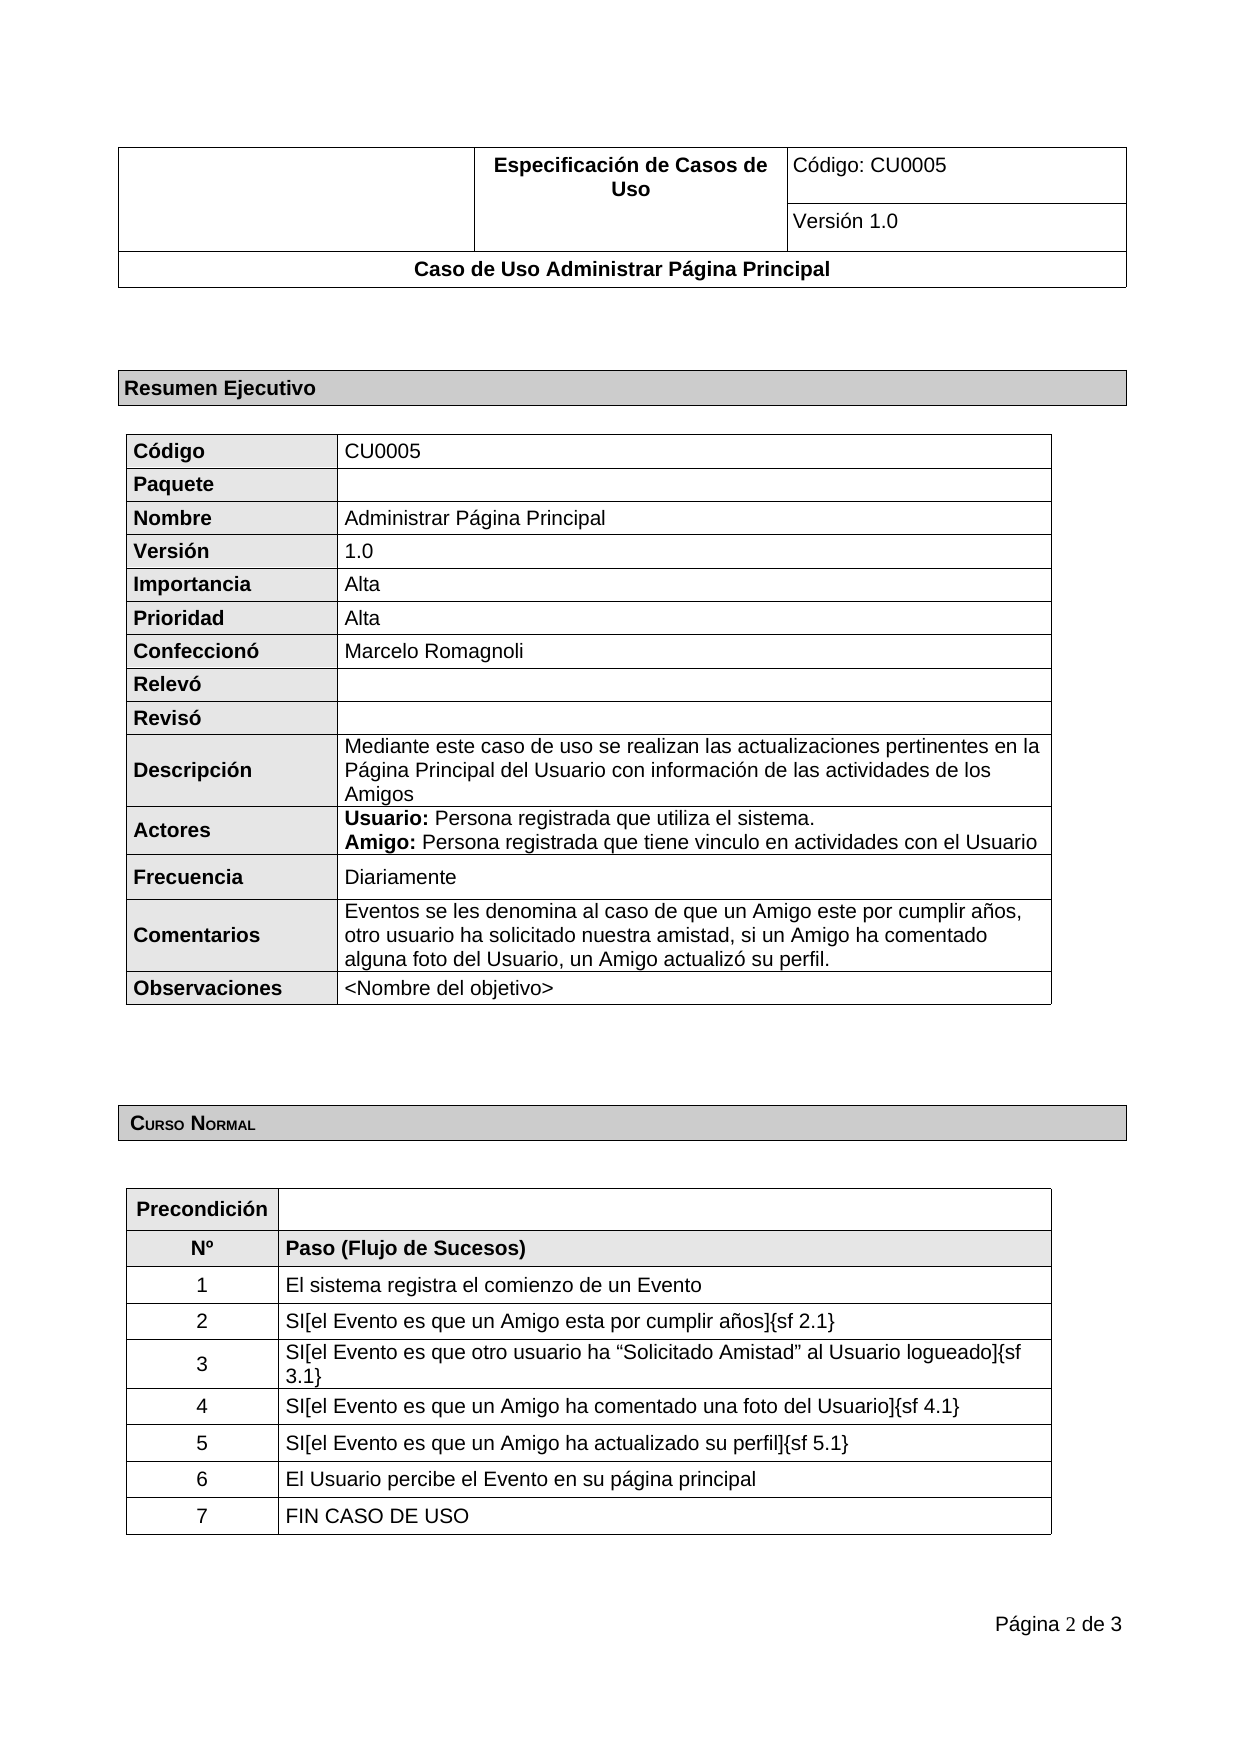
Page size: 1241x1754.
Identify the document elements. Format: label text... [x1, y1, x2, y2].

table_cell Nombre [127, 502, 337, 534]
table_cell [118, 1230, 126, 1266]
table_cell [1052, 1424, 1126, 1461]
table_cell [338, 669, 1051, 701]
table_cell 1 [127, 1267, 278, 1303]
table_cell 4 [127, 1389, 278, 1424]
table_cell Relevó [127, 669, 337, 701]
table_cell Prioridad [127, 602, 337, 634]
table_cell Confeccionó [127, 635, 337, 667]
table_cell Descripción [127, 735, 337, 806]
table_cell Usuario: Persona registrada que utiliza el sistema. Amigo: Persona registrada que tiene vinculo en actividades con el Usuario [338, 807, 1051, 854]
table_header [118, 1188, 126, 1230]
table_cell [118, 1424, 126, 1461]
table_cell FIN CASO DE USO [279, 1498, 1051, 1534]
table_cell [1052, 1339, 1126, 1387]
table_cell [1052, 1230, 1126, 1266]
table_cell Importancia [127, 569, 337, 601]
table_cell Administrar Página Principal [338, 502, 1051, 534]
table_cell Nº [127, 1231, 278, 1266]
table_cell Revisó [127, 702, 337, 734]
table_cell 3 [127, 1340, 278, 1387]
table_cell 2 [127, 1304, 278, 1339]
table_header Precondición [127, 1189, 278, 1230]
table_cell [338, 469, 1051, 501]
table_cell [118, 1497, 126, 1534]
table_cell Diariamente [338, 855, 1051, 899]
table_cell SI[el Evento es que otro usuario ha “Solicitado Amistad” al Usuario logueado]{sf 3.1} [279, 1340, 1051, 1387]
table_cell 1.0 [338, 535, 1051, 567]
table_cell Comentarios [127, 900, 337, 971]
table_cell [118, 1388, 126, 1424]
table_cell SI[el Evento es que un Amigo ha comentado una foto del Usuario]{sf 4.1} [279, 1389, 1051, 1424]
table_cell <Nombre del objetivo> [338, 972, 1051, 1004]
table_cell Paquete [127, 469, 337, 501]
table_cell [118, 1266, 126, 1303]
table_cell Eventos se les denomina al caso de que un Amigo este por cumplir años, otro usuario ha solicitado nuestra amistad, si un Amigo ha comentado alguna foto del Usuario, un Amigo actualizó su perfil. [338, 900, 1051, 971]
table_header [279, 1189, 1051, 1230]
table_cell Alta [338, 602, 1051, 634]
table_cell [118, 1461, 126, 1497]
table_cell Mediante este caso de uso se realizan las actualizaciones pertinentes en la Página Principal del Usuario con información de las actividades de los Amigos [338, 735, 1051, 806]
table_cell 5 [127, 1425, 278, 1461]
table_header Resumen Ejecutivo [119, 371, 1126, 405]
table_cell Actores [127, 807, 337, 854]
table_cell 7 [127, 1498, 278, 1534]
table_cell [338, 702, 1051, 734]
table_cell Versión [127, 535, 337, 567]
table_cell [1052, 1497, 1126, 1534]
table_cell [1052, 1266, 1126, 1303]
table_cell SI[el Evento es que un Amigo ha actualizado su perfil]{sf 5.1} [279, 1425, 1051, 1461]
table_cell [118, 1339, 126, 1387]
table_cell SI[el Evento es que un Amigo esta por cumplir años]{sf 2.1} [279, 1304, 1051, 1339]
table_cell Observaciones [127, 972, 337, 1004]
table_cell [118, 1303, 126, 1339]
table_cell Marcelo Romagnoli [338, 635, 1051, 667]
table_cell [1052, 1303, 1126, 1339]
table_header [1052, 1188, 1126, 1230]
table_cell [1052, 1388, 1126, 1424]
table_cell [1052, 1461, 1126, 1497]
table_cell El sistema registra el comienzo de un Evento [279, 1267, 1051, 1303]
table_cell Frecuencia [127, 855, 337, 899]
table_header Curso Normal [119, 1106, 1126, 1140]
table_header CU0005 [338, 435, 1051, 467]
table_header Código [127, 435, 337, 467]
table_cell 6 [127, 1462, 278, 1497]
table_cell Alta [338, 569, 1051, 601]
table_cell El Usuario percibe el Evento en su página principal [279, 1462, 1051, 1497]
table_cell Paso (Flujo de Sucesos) [279, 1231, 1051, 1266]
